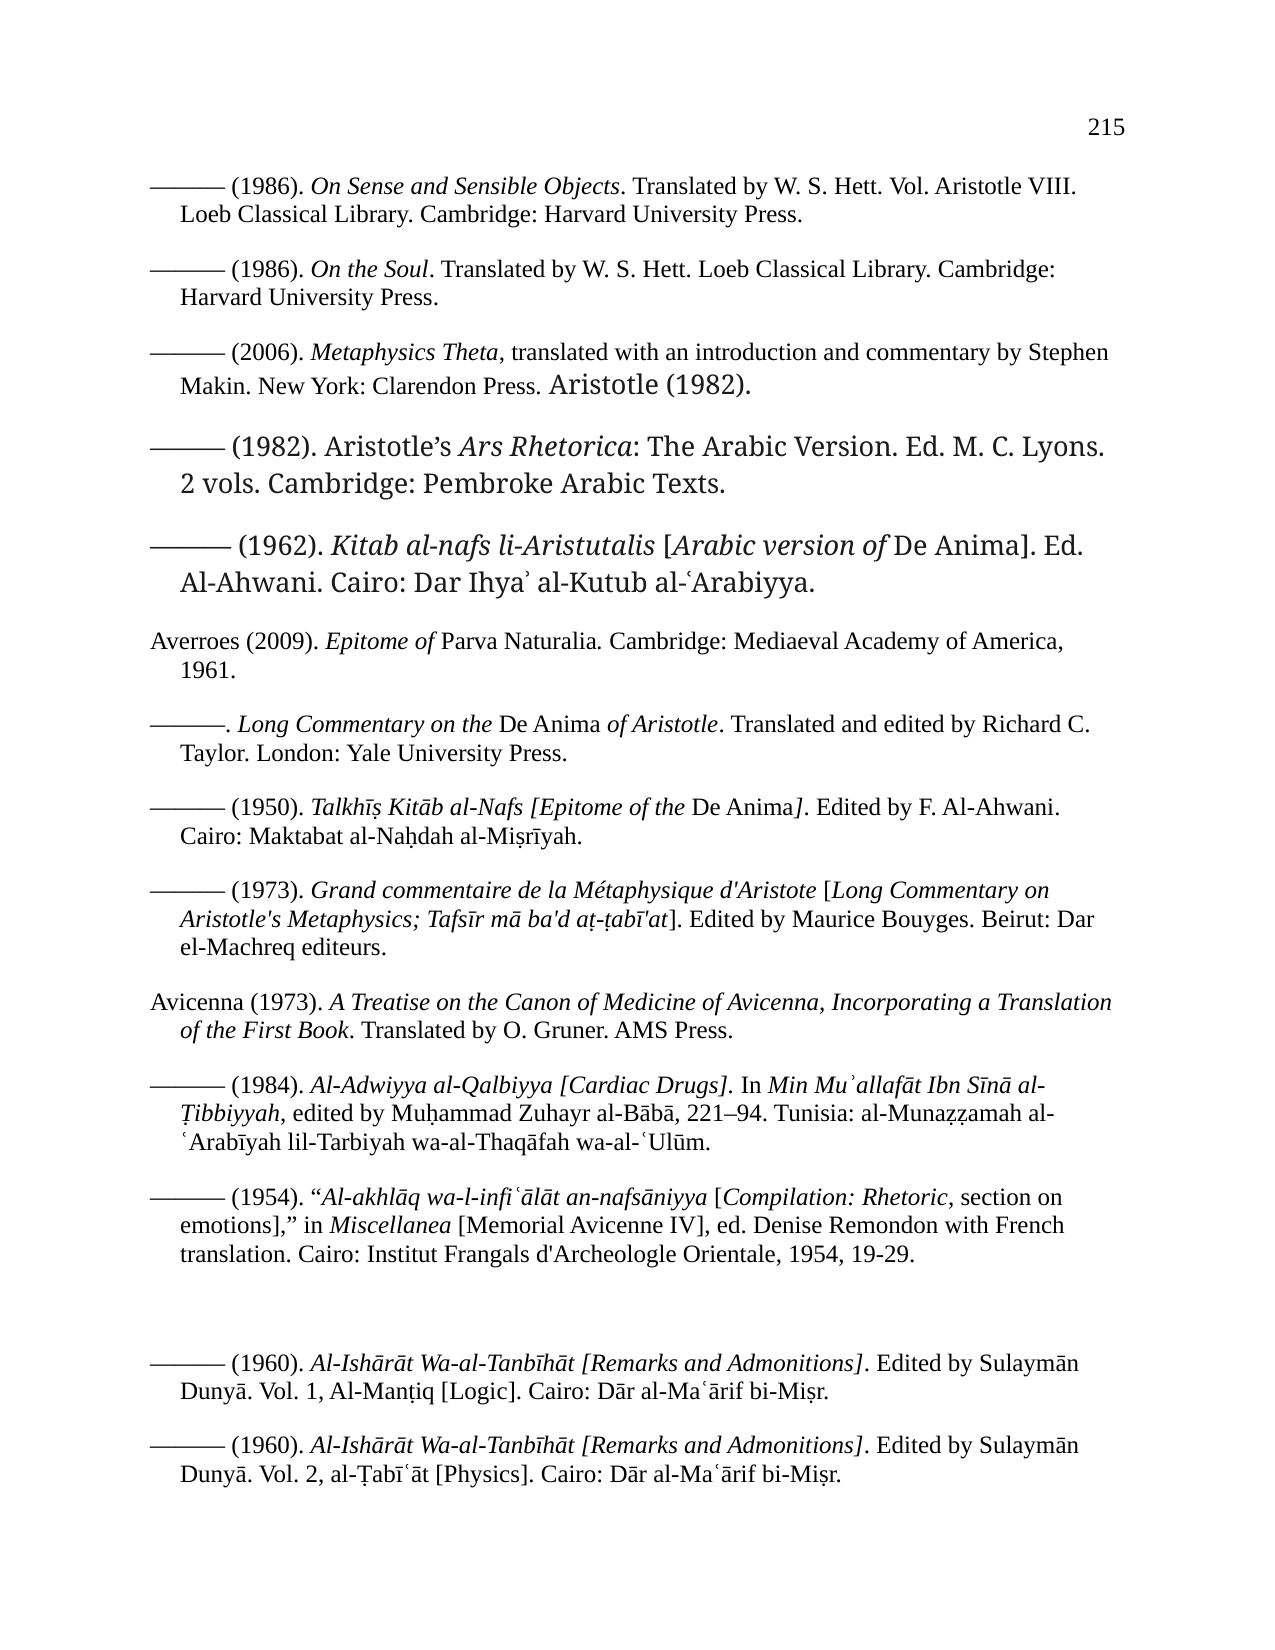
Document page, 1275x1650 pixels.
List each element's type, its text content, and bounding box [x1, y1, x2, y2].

text ——— (1973). Grand commentaire de la Métaphysique d'Aristote [Long Commentary on Aristotle's Metaphysics; Tafsīr mā ba'd aṭ-ṭabī'at]. Edited by Maurice Bouyges. Beirut: Dar el-Machreq editeurs. [150, 875, 1125, 961]
text ——— (1986). On Sense and Sensible Objects. Translated by W. S. Hett. Vol. Aristotle VIII. Loeb Classical Library. Cambridge: Harvard University Press. [150, 171, 1125, 228]
text ——— (1950). Talkhīṣ Kitāb al-Nafs [Epitome of the De Anima]. Edited by F. Al-Ahwani. Cairo: Maktabat al-Naḥdah al-Miṣrīyah. [150, 792, 1125, 849]
text ——— (1960). Al-Ishārāt Wa-al-Tanbīhāt [Remarks and Admonitions]. Edited by Sulaymān Dunyā. Vol. 1, Al-Manṭiq [Logic]. Cairo: Dār al-Maʿārif bi-Miṣr. [150, 1348, 1125, 1405]
text ——— (1982). Aristotle’s Ars Rhetorica: The Arabic Version. Ed. M. C. Lyons. 2 vols. Cambridge: Pembroke Arabic Texts. [150, 428, 1125, 501]
text Averroes (2009). Epitome of Parva Naturalia. Cambridge: Mediaeval Academy of America, 1961. [150, 626, 1125, 683]
text ——— (1954). “Al-akhlāq wa-l-infiʿālāt an-nafsāniyya [Compilation: Rhetoric, section on emotions],” in Miscellanea [Memorial Avicenne IV], ed. Denise Remondon with French translation. Cairo: Institut Frangals d'Archeologle Orientale, 1954, 19-29. [150, 1182, 1125, 1268]
text ——— (1984). Al-Adwiyya al-Qalbiyya [Cardiac Drugs]. In Min Muʾallafāt Ibn Sīnā al-Ṭibbiyyah, edited by Muḥammad Zuhayr al-Bābā, 221–94. Tunisia: al-Munaẓẓamah al-ʿArabīyah lil-Tarbiyah wa-al-Thaqāfah wa-al-ʿUlūm. [150, 1070, 1125, 1156]
text ———. Long Commentary on the De Anima of Aristotle. Translated and edited by Richard C. Taylor. London: Yale University Press. [150, 709, 1125, 766]
text ——— (1962). Kitab al-nafs li-Aristutalis [Arabic version of De Anima]. Ed. Al-Ahwani. Cairo: Dar Ihyaʾ al-Kutub al-ʿArabiyya. [150, 527, 1125, 600]
text ——— (1960). Al-Ishārāt Wa-al-Tanbīhāt [Remarks and Admonitions]. Edited by Sulaymān Dunyā. Vol. 2, al-Ṭabīʿāt [Physics]. Cairo: Dār al-Maʿārif bi-Miṣr. [150, 1431, 1125, 1488]
text Avicenna (1973). A Treatise on the Canon of Medicine of Avicenna, Incorporating a Translation of the First Book. Translated by O. Gruner. AMS Press. [150, 987, 1125, 1044]
text ——— (2006). Metaphysics Theta, translated with an introduction and commentary by Stephen Makin. New York: Clarendon Press. Aristotle (1982). [150, 337, 1125, 402]
text ——— (1986). On the Soul. Translated by W. S. Hett. Loeb Classical Library. Cambridge: Harvard University Press. [150, 254, 1125, 311]
